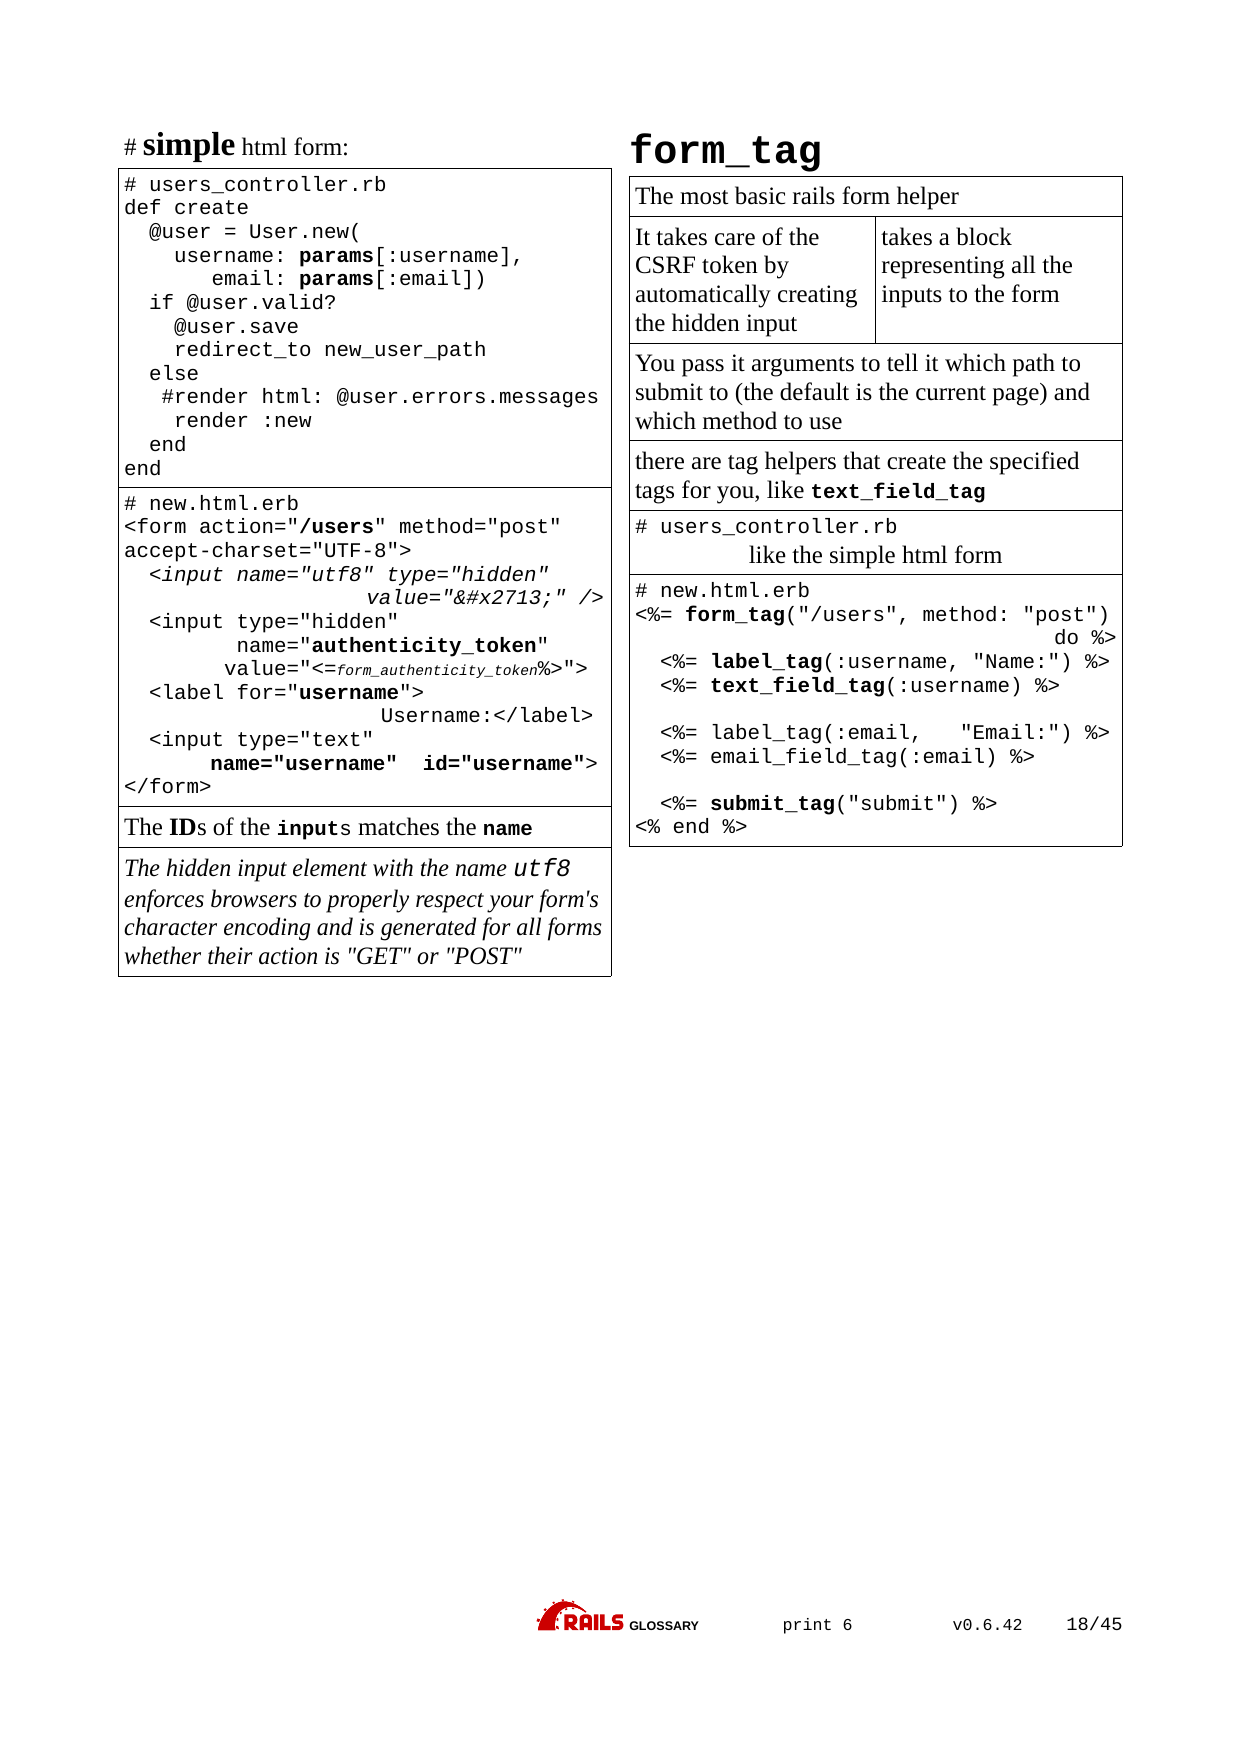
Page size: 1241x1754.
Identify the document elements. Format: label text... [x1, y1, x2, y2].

table_cell # users_controller.rb def create @user = User.new( username: params[:username], email: params[:email]) if @user.valid? @user.save redirect_to new_user_path else #render html: @user.errors.messages render :new end end [119, 169, 611, 487]
table_cell The IDs of the inputs matches the name [119, 807, 611, 847]
table_cell # users_controller.rb like the simple html form [630, 511, 1122, 574]
table_cell there are tag helpers that create the specified tags for you, like text_field_tag [630, 441, 1122, 510]
table_cell It takes care of the CSRF token by automatically creating the hidden input [630, 217, 875, 342]
table_header # simple html form: [118, 118, 611, 168]
table_cell # new.html.erb <%= form_tag("/users", method: "post") do %> <%= label_tag(:username, "Name:") %> <%= text_field_tag(:username) %> <%= label_tag(:email, "Email:") %> <%= email_field_tag(:email) %> <%= submit_tag("submit") %> <% end %> [630, 575, 1122, 846]
table_header You pass it arguments to tell it which path to submit to (the default is the current page) and which method to use [630, 344, 1122, 440]
subtitle form_tag [629, 130, 1122, 176]
table_header The most basic rails form helper [630, 177, 1122, 216]
table_cell The hidden input element with the name utf8 enforces browsers to properly respect your form's character encoding and is generated for all forms whether their action is "GET" or "POST" [119, 848, 611, 976]
table_cell # new.html.erb <form action="/users" method="post" accept-charset="UTF-8"> <input name="utf8" type="hidden" value="&#x2713;" /> <input type="hidden" name="authenticity_token" value="<=form_authenticity_token%>"> <label for="username"> Username:</label> <input type="text" name="username" id="username"> </form> [119, 488, 611, 806]
table_cell takes a block representing all the inputs to the form [876, 217, 1122, 342]
